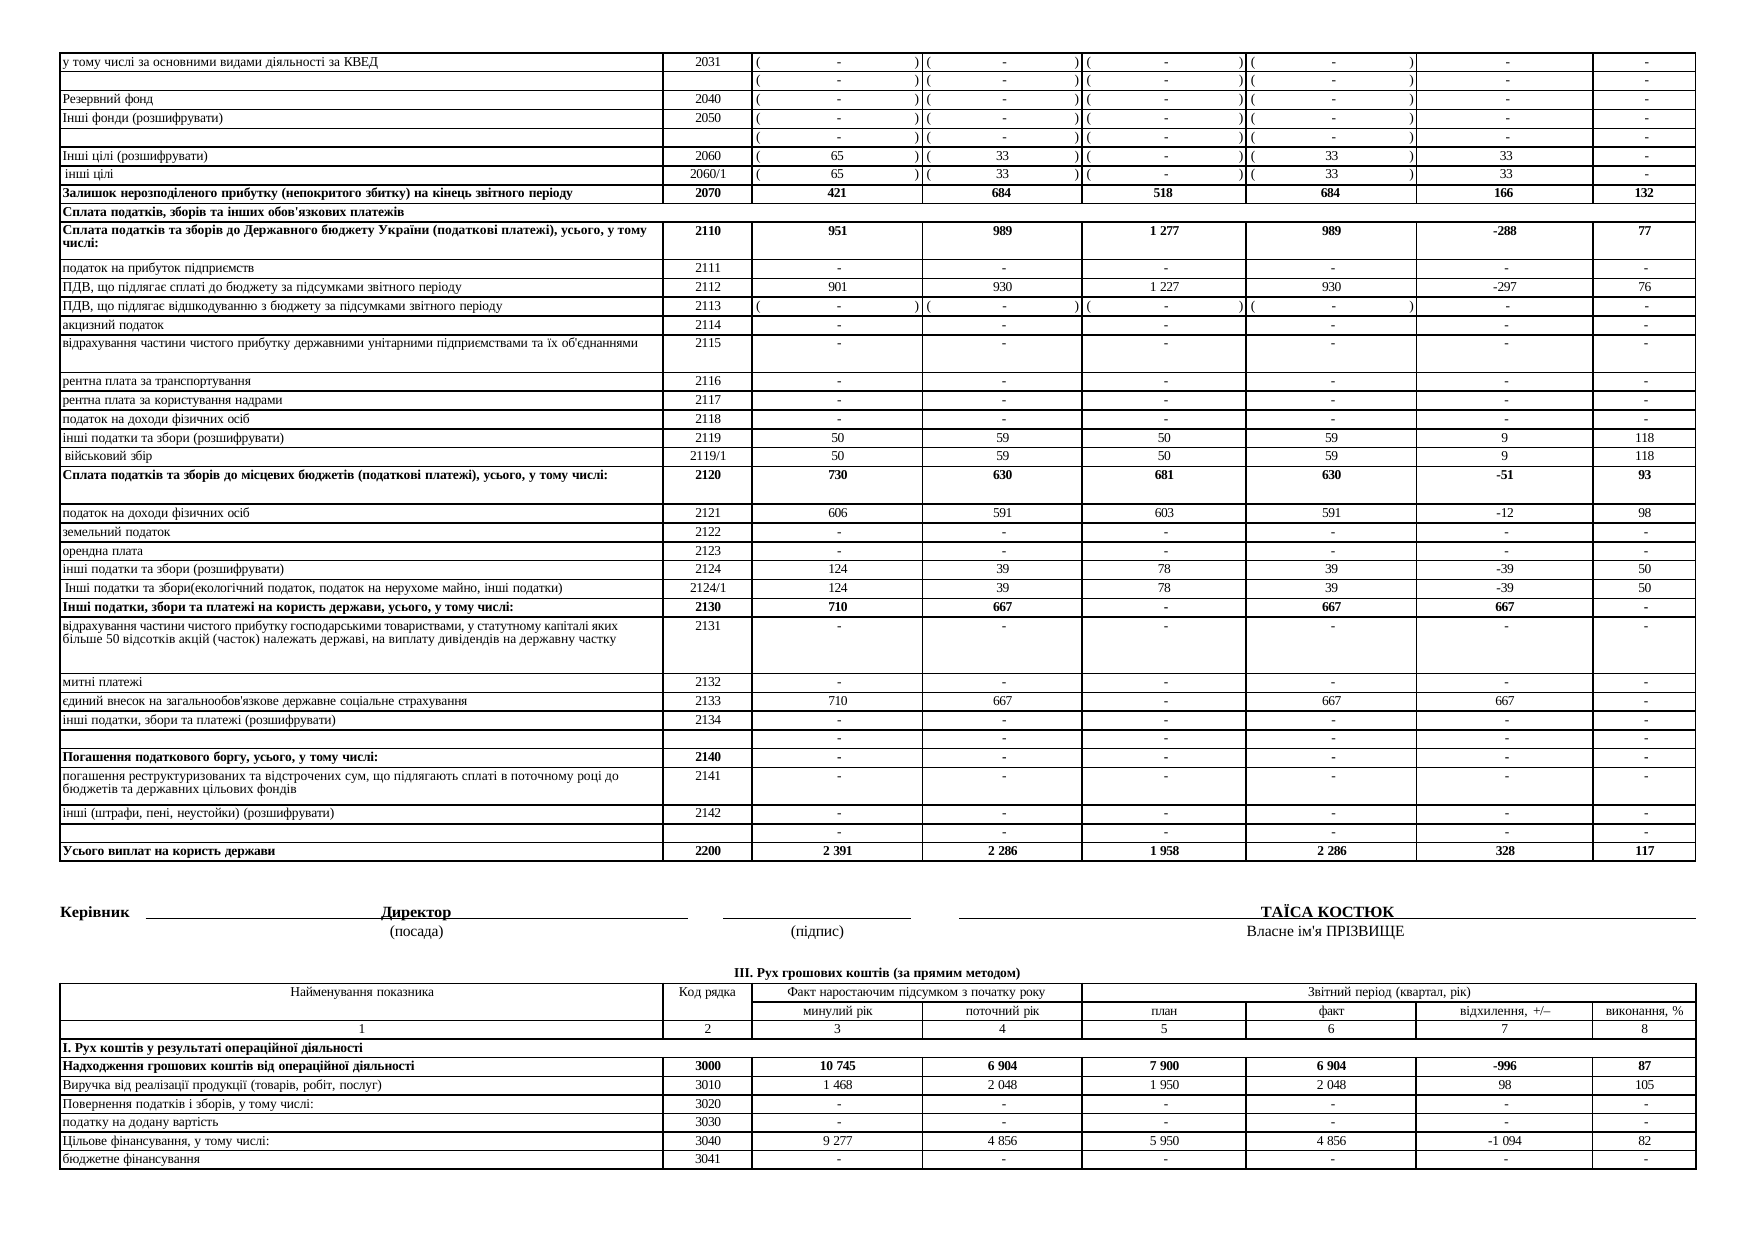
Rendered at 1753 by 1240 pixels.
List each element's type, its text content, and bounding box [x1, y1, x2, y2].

table_cell Залишок нерозподіленого прибутку (непокритого збитку) на кінець звітного періоду [61, 186, 662, 202]
table_cell 76 [1594, 279, 1695, 296]
table_cell 930 [923, 279, 1081, 296]
table_cell - [1083, 336, 1245, 371]
table_cell ( - ) [1083, 129, 1245, 146]
table_cell 3020 [664, 1096, 751, 1113]
table_cell ( 33 ) [1247, 148, 1416, 165]
table_cell 39 [1247, 561, 1416, 578]
table_cell - [1594, 72, 1695, 90]
table_cell - [1594, 260, 1695, 277]
table_cell - [1594, 731, 1695, 748]
table_cell Надходження грошових коштів від операційної діяльності [61, 1058, 662, 1076]
table_cell 98 [1417, 1077, 1592, 1094]
table_cell 603 [1083, 505, 1245, 522]
table_cell поточний рік [923, 1003, 1081, 1020]
table_cell 2031 [664, 54, 751, 71]
table_cell 9 277 [753, 1133, 922, 1150]
table_cell 2 048 [1247, 1077, 1415, 1094]
table_cell 105 [1593, 1077, 1695, 1094]
table_cell - [1247, 749, 1416, 766]
table_cell - [1083, 806, 1245, 823]
table_cell 5 950 [1083, 1133, 1245, 1150]
table_cell - [1247, 260, 1416, 277]
table_cell - [1417, 72, 1592, 90]
table_cell 87 [1593, 1058, 1695, 1076]
table_cell 132 [1594, 186, 1695, 202]
table_cell Усього виплат на користь держави [61, 843, 662, 860]
table_cell 2060 [664, 148, 751, 165]
table_cell ( - ) [753, 54, 922, 71]
table_cell - [923, 731, 1081, 748]
table_cell податку на додану вартість [61, 1114, 662, 1131]
table_cell 2 391 [753, 843, 922, 860]
table_cell - [1247, 712, 1416, 729]
table_cell - [1417, 91, 1592, 108]
table_cell 118 [1594, 448, 1695, 466]
table_cell - [1594, 411, 1695, 428]
table_header Найменування показника [61, 984, 662, 1020]
table_cell - [923, 674, 1081, 691]
table_cell 2 048 [923, 1077, 1081, 1094]
table_cell бюджетне фінансування [61, 1151, 662, 1168]
table_cell - [1594, 54, 1695, 71]
table_cell 1 277 [1083, 223, 1245, 258]
table_cell 2122 [664, 524, 751, 541]
table_cell - [1247, 543, 1416, 560]
table_cell 117 [1594, 843, 1695, 860]
table_cell 2141 [664, 768, 751, 804]
table_cell - [1083, 373, 1245, 390]
table_cell Сплата податків та зборів до Державного бюджету України (податкові платежі), усього, у тому числі: [61, 223, 662, 258]
table_cell - [1594, 749, 1695, 766]
table_cell - [1247, 373, 1416, 390]
table_cell - [753, 411, 922, 428]
table_cell - [1083, 749, 1245, 766]
table_cell 710 [753, 693, 922, 710]
table_cell 118 [1594, 430, 1695, 447]
table_cell [61, 129, 662, 146]
table_cell податок на доходи фізичних осіб [61, 411, 662, 428]
table_cell [664, 731, 751, 748]
table_cell ПДВ, що підлягає відшкодуванню з бюджету за підсумками звітного періоду [61, 298, 662, 315]
table_cell 591 [923, 505, 1081, 522]
table_cell - [1594, 110, 1695, 127]
table_cell - [1083, 411, 1245, 428]
table_cell Інші цілі (розшифрувати) [61, 148, 662, 165]
table_cell - [923, 543, 1081, 560]
table_cell -51 [1417, 467, 1592, 503]
table_cell -1 094 [1417, 1133, 1592, 1150]
table_cell - [1593, 1114, 1695, 1131]
table_cell 50 [1083, 448, 1245, 466]
table_cell 2142 [664, 806, 751, 823]
table_cell - [753, 618, 922, 672]
table_cell - [753, 749, 922, 766]
table_cell 667 [923, 693, 1081, 710]
table_cell - [1594, 618, 1695, 672]
table_cell 2124/1 [664, 580, 751, 597]
table_cell виконання, % [1593, 1003, 1695, 1020]
table_cell відхилення, +/– [1417, 1003, 1592, 1020]
table_cell 667 [1247, 693, 1416, 710]
table_cell - [1594, 148, 1695, 165]
table_cell 2119 [664, 430, 751, 447]
table_cell ( - ) [1083, 54, 1245, 71]
table_cell Повернення податків і зборів, у тому числі: [61, 1096, 662, 1113]
table_cell - [923, 336, 1081, 371]
table_cell - [753, 674, 922, 691]
table_cell 3040 [664, 1133, 751, 1150]
table_cell 2113 [664, 298, 751, 315]
table_cell - [1247, 825, 1416, 842]
table_cell - [923, 712, 1081, 729]
table_cell [61, 731, 662, 748]
table_cell 59 [1247, 448, 1416, 466]
table_cell - [1247, 1096, 1415, 1113]
table_cell - [1417, 298, 1592, 315]
table_cell - [1417, 110, 1592, 127]
table_cell 730 [753, 467, 922, 503]
table_cell ( - ) [1247, 91, 1416, 108]
table_cell - [753, 768, 922, 804]
table_cell 2114 [664, 317, 751, 334]
table_cell - [1417, 749, 1592, 766]
table_cell 2123 [664, 543, 751, 560]
table_cell - [753, 317, 922, 334]
table_cell - [1417, 411, 1592, 428]
table_cell ( - ) [923, 91, 1081, 108]
table_cell ( - ) [1083, 72, 1245, 90]
table_header Звітний період (квартал, рік) [1083, 984, 1695, 1001]
table_cell - [1417, 825, 1592, 842]
table_cell ( 33 ) [923, 148, 1081, 165]
table_cell митні платежі [61, 674, 662, 691]
table_cell - [1417, 260, 1592, 277]
table_cell ( - ) [1247, 110, 1416, 127]
table_cell Сплата податків та зборів до місцевих бюджетів (податкові платежі), усього, у тому числі: [61, 467, 662, 503]
table_cell Цільове фінансування, у тому числі: [61, 1133, 662, 1150]
table_cell акцизний податок [61, 317, 662, 334]
table_cell 1 958 [1083, 843, 1245, 860]
table_cell - [753, 524, 922, 541]
table_cell 59 [923, 430, 1081, 447]
table_cell - [1417, 1114, 1592, 1131]
table_cell [61, 72, 662, 90]
table_cell 3030 [664, 1114, 751, 1131]
table_cell [664, 72, 751, 90]
table_cell - [1594, 599, 1695, 616]
table_cell ( - ) [1083, 167, 1245, 184]
table_cell 2 286 [923, 843, 1081, 860]
table_cell земельний податок [61, 524, 662, 541]
table_cell - [1594, 712, 1695, 729]
table_cell 591 [1247, 505, 1416, 522]
table_cell рентна плата за користування надрами [61, 392, 662, 409]
table_cell - [1247, 336, 1416, 371]
table_cell 518 [1083, 186, 1245, 202]
table_cell - [1247, 524, 1416, 541]
table_cell факт [1247, 1003, 1415, 1020]
table_cell - [753, 336, 922, 371]
table_cell - [923, 749, 1081, 766]
table_cell 989 [923, 223, 1081, 258]
table_cell - [753, 731, 922, 748]
table_cell - [1594, 298, 1695, 315]
table_cell -288 [1417, 223, 1592, 258]
table_cell ( - ) [753, 298, 922, 315]
table_cell інші податки, збори та платежі (розшифрувати) [61, 712, 662, 729]
table_cell 951 [753, 223, 922, 258]
table_cell - [1594, 806, 1695, 823]
table_cell 2 286 [1247, 843, 1416, 860]
table_cell 4 [923, 1021, 1081, 1038]
table_cell податок на доходи фізичних осіб [61, 505, 662, 522]
table_cell 9 [1417, 430, 1592, 447]
table_cell - [1593, 1151, 1695, 1168]
table_cell - [1083, 1151, 1245, 1168]
table_cell минулий рік [753, 1003, 922, 1020]
table_cell 3010 [664, 1077, 751, 1094]
table_cell 667 [923, 599, 1081, 616]
table_cell - [1083, 693, 1245, 710]
table_cell 2131 [664, 618, 751, 672]
table_cell - [923, 806, 1081, 823]
table_cell 630 [1247, 467, 1416, 503]
table_cell - [1594, 674, 1695, 691]
table_cell 2050 [664, 110, 751, 127]
table_cell ( - ) [753, 129, 922, 146]
table_cell 3 [753, 1021, 922, 1038]
table_cell Інші фонди (розшифрувати) [61, 110, 662, 127]
table_cell 989 [1247, 223, 1416, 258]
table_cell 667 [1417, 693, 1592, 710]
table_cell 8 [1593, 1021, 1695, 1038]
table_cell 50 [1594, 580, 1695, 597]
table_cell Погашення податкового боргу, усього, у тому числі: [61, 749, 662, 766]
table_cell рентна плата за транспортування [61, 373, 662, 390]
table_cell 2119/1 [664, 448, 751, 466]
table_cell інші (штрафи, пені, неустойки) (розшифрувати) [61, 806, 662, 823]
table_cell 684 [1247, 186, 1416, 202]
table_cell - [1247, 1114, 1415, 1131]
table_cell 421 [753, 186, 922, 202]
table_cell - [1083, 712, 1245, 729]
table_cell - [1594, 167, 1695, 184]
table_cell - [923, 618, 1081, 672]
table_cell ( 65 ) [753, 167, 922, 184]
table_cell - [1417, 674, 1592, 691]
table_cell (пiдпис) [706, 923, 935, 941]
table_cell 4 856 [1247, 1133, 1415, 1150]
table_cell - [1083, 768, 1245, 804]
table_cell - [1247, 1151, 1415, 1168]
table_cell ( - ) [1083, 110, 1245, 127]
table_cell 124 [753, 580, 922, 597]
table_cell - [923, 768, 1081, 804]
table_cell [61, 825, 662, 842]
table_cell 39 [923, 561, 1081, 578]
table_cell 2120 [664, 467, 751, 503]
table_cell - [1417, 129, 1592, 146]
table_cell ( - ) [1247, 72, 1416, 90]
table_cell 930 [1247, 279, 1416, 296]
table_cell -297 [1417, 279, 1592, 296]
table_cell - [1594, 825, 1695, 842]
table_cell - [1417, 768, 1592, 804]
table_cell - [923, 260, 1081, 277]
table_cell 59 [1247, 430, 1416, 447]
table_cell 3041 [664, 1151, 751, 1168]
table_cell - [1417, 731, 1592, 748]
table_cell - [1417, 392, 1592, 409]
table_cell ПДВ, що підлягає сплаті до бюджету за підсумками звітного періоду [61, 279, 662, 296]
table_cell - [1247, 731, 1416, 748]
table_cell - [1247, 806, 1416, 823]
table_cell - [753, 712, 922, 729]
table_cell 50 [753, 430, 922, 447]
table_cell 630 [923, 467, 1081, 503]
table_cell - [1247, 392, 1416, 409]
table_cell 2133 [664, 693, 751, 710]
table_cell 33 [1417, 148, 1592, 165]
table_cell - [1083, 317, 1245, 334]
table_cell - [923, 825, 1081, 842]
table_cell 2121 [664, 505, 751, 522]
table_cell - [1417, 54, 1592, 71]
table_cell 10 745 [753, 1058, 922, 1076]
table_cell 2116 [664, 373, 751, 390]
table_cell 606 [753, 505, 922, 522]
table_cell ( 65 ) [753, 148, 922, 165]
table_cell - [1083, 1114, 1245, 1131]
table_cell (посада) [56, 923, 706, 941]
table_cell ( - ) [753, 91, 922, 108]
table_cell 9 [1417, 448, 1592, 466]
table_cell єдиний внесок на загальнообов'язкове державне соціальне страхування [61, 693, 662, 710]
table_cell ( - ) [923, 54, 1081, 71]
table_cell - [1594, 129, 1695, 146]
table_cell - [1083, 599, 1245, 616]
table_cell Резервний фонд [61, 91, 662, 108]
table_cell 78 [1083, 561, 1245, 578]
table_cell погашення реструктуризованих та відстрочених сум, що підлягають сплаті в поточному році до бюджетів та державних цільових фондів [61, 768, 662, 804]
table_cell Власне ім'я ПРІЗВИЩЕ [935, 923, 1699, 941]
table_cell І. Рух коштів у результаті операційної діяльності [61, 1040, 1695, 1057]
table_cell - [923, 1114, 1081, 1131]
table_cell 7 [1417, 1021, 1592, 1038]
table_cell 2130 [664, 599, 751, 616]
table_cell - [753, 543, 922, 560]
table_cell інші цілі [61, 167, 662, 184]
table_cell 2112 [664, 279, 751, 296]
table_cell - [1417, 336, 1592, 371]
table_cell 2 [664, 1021, 751, 1038]
table_cell ( - ) [1083, 91, 1245, 108]
table_cell 2117 [664, 392, 751, 409]
table_cell [664, 129, 751, 146]
table_cell 2115 [664, 336, 751, 371]
table_header Керівник Директор [56, 903, 706, 922]
table_cell 59 [923, 448, 1081, 466]
table_cell - [753, 1096, 922, 1113]
table_cell 33 [1417, 167, 1592, 184]
table_cell - [923, 411, 1081, 428]
table_cell 50 [1594, 561, 1695, 578]
table_cell інші податки та збори (розшифрувати) [61, 430, 662, 447]
table_cell ( - ) [753, 110, 922, 127]
table_cell - [753, 373, 922, 390]
table_cell - [1417, 543, 1592, 560]
table_cell 2132 [664, 674, 751, 691]
table_cell ( - ) [1083, 148, 1245, 165]
table_cell - [753, 260, 922, 277]
table_cell військовий збір [61, 448, 662, 466]
table_header ТАЇСА КОСТЮК [935, 903, 1699, 922]
table_cell - [1083, 825, 1245, 842]
table_cell 2140 [664, 749, 751, 766]
table_cell - [1417, 806, 1592, 823]
table_cell ( - ) [1247, 54, 1416, 71]
table_cell 82 [1593, 1133, 1695, 1150]
table_cell - [1083, 524, 1245, 541]
table_cell - [1594, 768, 1695, 804]
table_cell - [1247, 768, 1416, 804]
table_cell - [753, 806, 922, 823]
table_cell Виручка від реалізації продукції (товарів, робіт, послуг) [61, 1077, 662, 1094]
table_cell 1 468 [753, 1077, 922, 1094]
table_cell - [1083, 674, 1245, 691]
table_cell - [1083, 618, 1245, 672]
table_cell - [753, 1114, 922, 1131]
table_cell 6 904 [1247, 1058, 1415, 1076]
table_cell 5 [1083, 1021, 1245, 1038]
table_cell - [1083, 1096, 1245, 1113]
table_cell - [1594, 543, 1695, 560]
table_cell - [1417, 1151, 1592, 1168]
table_cell 2060/1 [664, 167, 751, 184]
table_cell 710 [753, 599, 922, 616]
table_cell - [1247, 618, 1416, 672]
table_cell 667 [1247, 599, 1416, 616]
table_cell 166 [1417, 186, 1592, 202]
table_cell 1 227 [1083, 279, 1245, 296]
table_cell 2134 [664, 712, 751, 729]
table_cell - [753, 392, 922, 409]
table_cell 2200 [664, 843, 751, 860]
table_cell 6 904 [923, 1058, 1081, 1076]
table_cell 78 [1083, 580, 1245, 597]
table_cell ( - ) [753, 72, 922, 90]
table_cell - [1594, 392, 1695, 409]
table_cell ( - ) [923, 298, 1081, 315]
table_cell ( - ) [1247, 129, 1416, 146]
table_cell 3000 [664, 1058, 751, 1076]
table_cell -39 [1417, 580, 1592, 597]
table_cell 6 [1247, 1021, 1415, 1038]
table_cell податок на прибуток підприємств [61, 260, 662, 277]
table_cell 50 [753, 448, 922, 466]
table_cell - [1247, 411, 1416, 428]
table_cell [664, 825, 751, 842]
table_cell - [1594, 373, 1695, 390]
table_cell відрахування частини чистого прибутку державними унітарними підприємствами та їх об'єднаннями [61, 336, 662, 371]
table_cell ( 33 ) [923, 167, 1081, 184]
table_cell 4 856 [923, 1133, 1081, 1150]
table_cell -12 [1417, 505, 1592, 522]
table_cell 39 [1247, 580, 1416, 597]
table_header [706, 903, 935, 922]
table_header Факт наростаючим підсумком з початку року [753, 984, 1081, 1001]
table_cell 328 [1417, 843, 1592, 860]
table_cell 681 [1083, 467, 1245, 503]
table_cell - [1594, 336, 1695, 371]
table_cell 901 [753, 279, 922, 296]
table_cell - [1417, 373, 1592, 390]
table_cell 93 [1594, 467, 1695, 503]
table_cell -39 [1417, 561, 1592, 578]
table_cell - [1594, 91, 1695, 108]
text ІІІ. Рух грошових коштів (за прямим методом) [45, 965, 1709, 981]
table_header Код рядка [664, 984, 751, 1020]
table_cell 2040 [664, 91, 751, 108]
table_cell -996 [1417, 1058, 1592, 1076]
table_cell 667 [1417, 599, 1592, 616]
table_cell 2070 [664, 186, 751, 202]
table_cell - [1593, 1096, 1695, 1113]
table_cell ( 33 ) [1247, 167, 1416, 184]
table_cell інші податки та збори (розшифрувати) [61, 561, 662, 578]
table_cell 50 [1083, 430, 1245, 447]
table_cell 2118 [664, 411, 751, 428]
table_cell 39 [923, 580, 1081, 597]
table_cell - [1417, 712, 1592, 729]
table_cell - [1594, 693, 1695, 710]
table_cell - [753, 1151, 922, 1168]
table_cell - [1417, 1096, 1592, 1113]
table_cell ( - ) [923, 129, 1081, 146]
table_cell 2111 [664, 260, 751, 277]
table_cell Інші податки та збори(екологічний податок, податок на нерухоме майно, інші податки) [61, 580, 662, 597]
table_cell ( - ) [1247, 298, 1416, 315]
table_cell 77 [1594, 223, 1695, 258]
table_cell - [1417, 618, 1592, 672]
table_cell - [923, 317, 1081, 334]
table_cell - [1083, 543, 1245, 560]
table_cell - [923, 524, 1081, 541]
table_cell відрахування частини чистого прибутку господарськими товариствами, у статутному капіталі яких більше 50 відсотків акцій (часток) належать державі, на виплату дивідендів на державну частку [61, 618, 662, 672]
table_cell - [1083, 260, 1245, 277]
table_cell ( - ) [1083, 298, 1245, 315]
table_cell Інші податки, збори та платежі на користь держави, усього, у тому числі: [61, 599, 662, 616]
table_cell - [923, 373, 1081, 390]
table_cell Сплата податків, зборів та інших обов'язкових платежів [61, 204, 1695, 221]
table_cell - [1083, 731, 1245, 748]
table_cell ( - ) [923, 72, 1081, 90]
table_cell у тому числі за основними видами діяльності за КВЕД [61, 54, 662, 71]
table_cell - [1594, 524, 1695, 541]
table_cell орендна плата [61, 543, 662, 560]
table_cell - [923, 1151, 1081, 1168]
table_cell - [1083, 392, 1245, 409]
table_cell - [1417, 317, 1592, 334]
table_cell - [1247, 317, 1416, 334]
table_cell план [1083, 1003, 1245, 1020]
table_cell 1 [61, 1021, 662, 1038]
table_cell - [753, 825, 922, 842]
table_cell 2110 [664, 223, 751, 258]
table_cell 2124 [664, 561, 751, 578]
table_cell 124 [753, 561, 922, 578]
table_cell ( - ) [923, 110, 1081, 127]
table_cell 1 950 [1083, 1077, 1245, 1094]
table_cell 98 [1594, 505, 1695, 522]
table_cell 684 [923, 186, 1081, 202]
table_cell 7 900 [1083, 1058, 1245, 1076]
table_cell - [923, 392, 1081, 409]
table_cell - [1417, 524, 1592, 541]
table_cell - [1594, 317, 1695, 334]
table_cell - [1247, 674, 1416, 691]
table_cell - [923, 1096, 1081, 1113]
